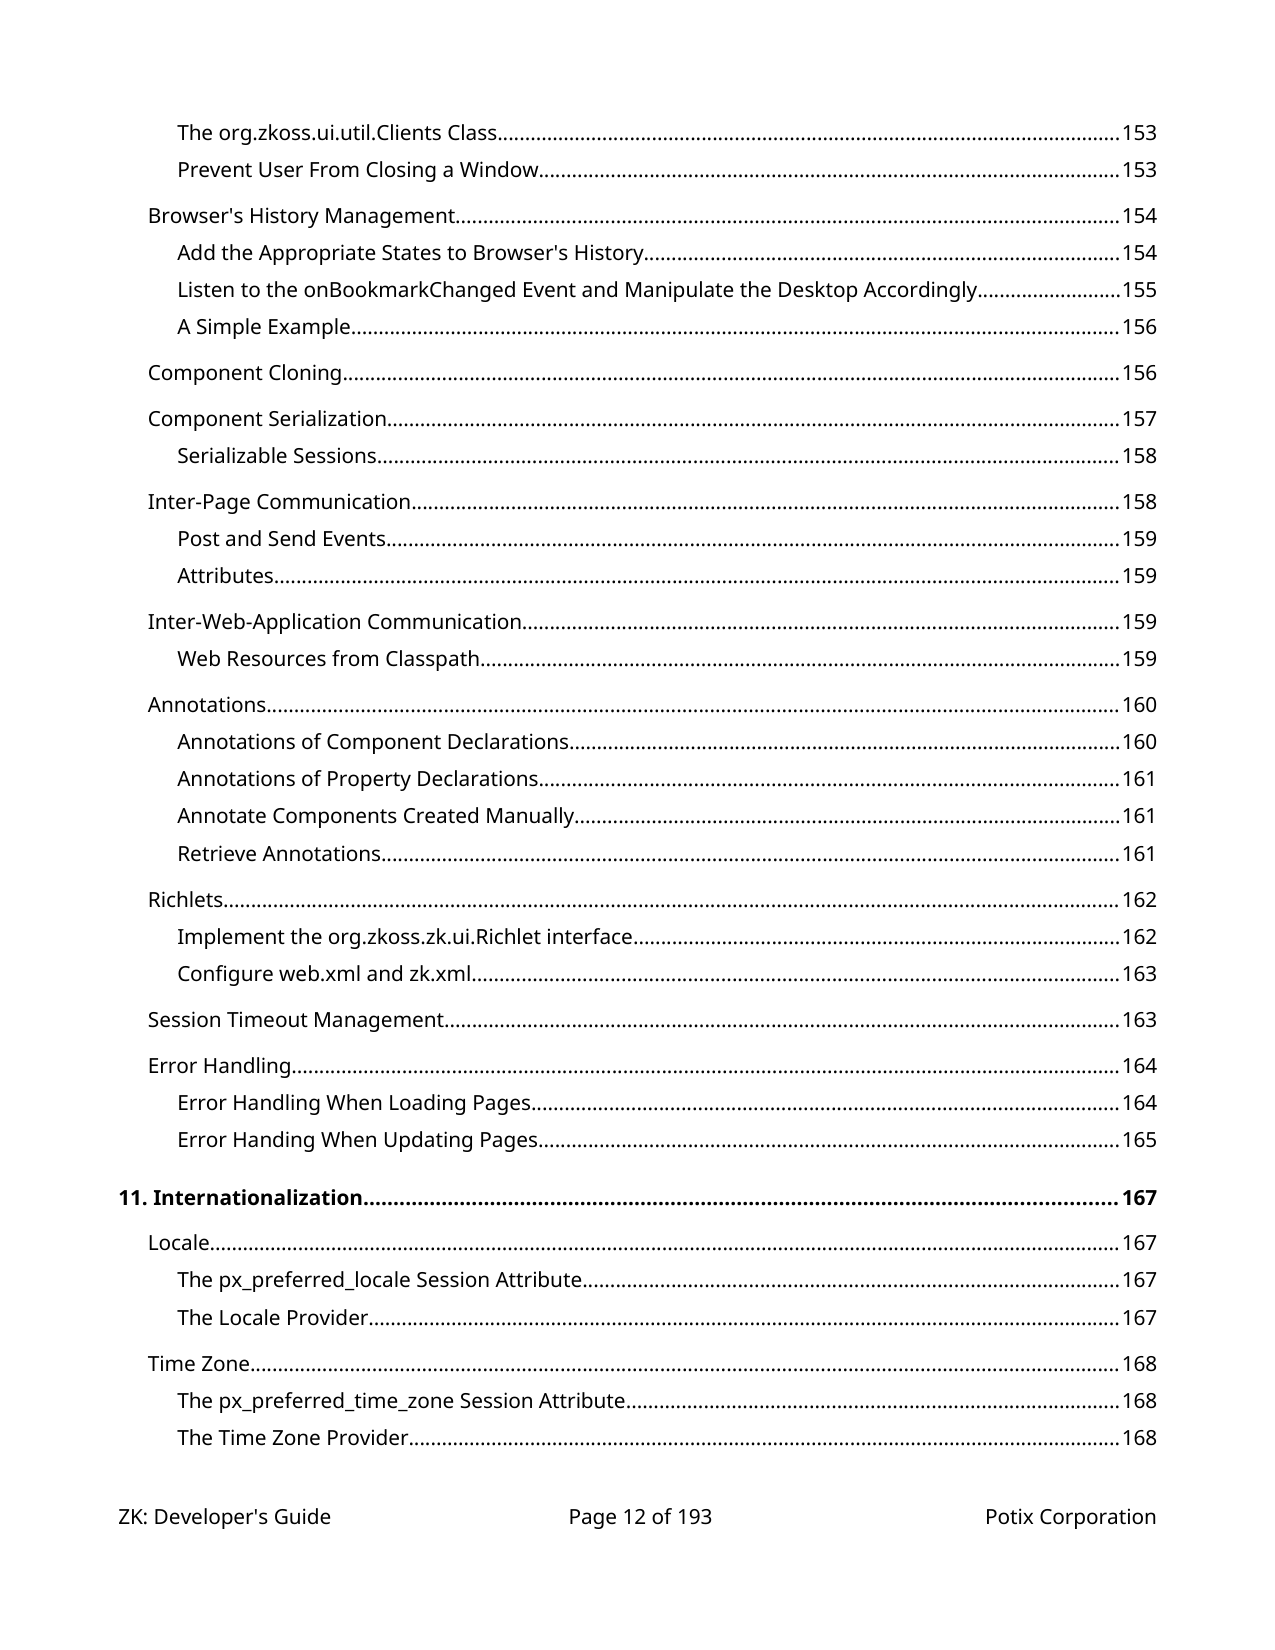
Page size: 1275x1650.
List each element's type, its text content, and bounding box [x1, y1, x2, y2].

text Locale 167 [148, 1228, 1157, 1257]
text Component Cloning 156 [148, 358, 1157, 387]
text Component Serialization 157 [148, 404, 1157, 432]
text Retrieve Annotations 161 [177, 839, 1157, 867]
text Time Zone 168 [148, 1349, 1157, 1377]
text Annotations of Component Declarations 160 [177, 727, 1157, 756]
text Error Handling When Loading Pages 164 [177, 1088, 1157, 1116]
text Post and Send Events 159 [177, 524, 1157, 553]
text Annotate Components Created Manually 161 [177, 802, 1157, 830]
text The px_preferred_locale Session Attribute 167 [177, 1266, 1157, 1294]
text Richlets 162 [148, 885, 1157, 913]
text Configure web.xml and zk.xml 163 [177, 959, 1157, 987]
text Annotations of Property Declarations 161 [177, 764, 1157, 793]
text Attributes 159 [177, 561, 1157, 590]
text Serializable Sessions 158 [177, 441, 1157, 469]
text The Locale Provider 167 [177, 1303, 1157, 1331]
text Session Timeout Management 163 [148, 1005, 1157, 1033]
text Listen to the onBookmarkChanged Event and Manipulate the Desktop Accordingly 155 [177, 275, 1157, 303]
text Error Handling 164 [148, 1051, 1157, 1079]
text Web Resources from Classpath 159 [177, 644, 1157, 673]
text Inter-Page Communication 158 [148, 487, 1157, 516]
text Implement the org.zkoss.zk.ui.Richlet interface 162 [177, 922, 1157, 950]
text Browser's History Management 154 [148, 201, 1157, 229]
text Error Handing When Updating Pages 165 [177, 1125, 1157, 1153]
text 11. Internationalization 167 [118, 1183, 1157, 1211]
text The org.zkoss.ui.util.Clients Class 153 [177, 118, 1157, 146]
text Annotations 160 [148, 690, 1157, 719]
text Prevent User From Closing a Window 153 [177, 155, 1157, 183]
text The px_preferred_time_zone Session Attribute 168 [177, 1386, 1157, 1414]
text Inter-Web-Application Communication 159 [148, 607, 1157, 636]
text Add the Appropriate States to Browser's History 154 [177, 238, 1157, 266]
text The Time Zone Provider 168 [177, 1423, 1157, 1451]
text A Simple Example 156 [177, 312, 1157, 341]
